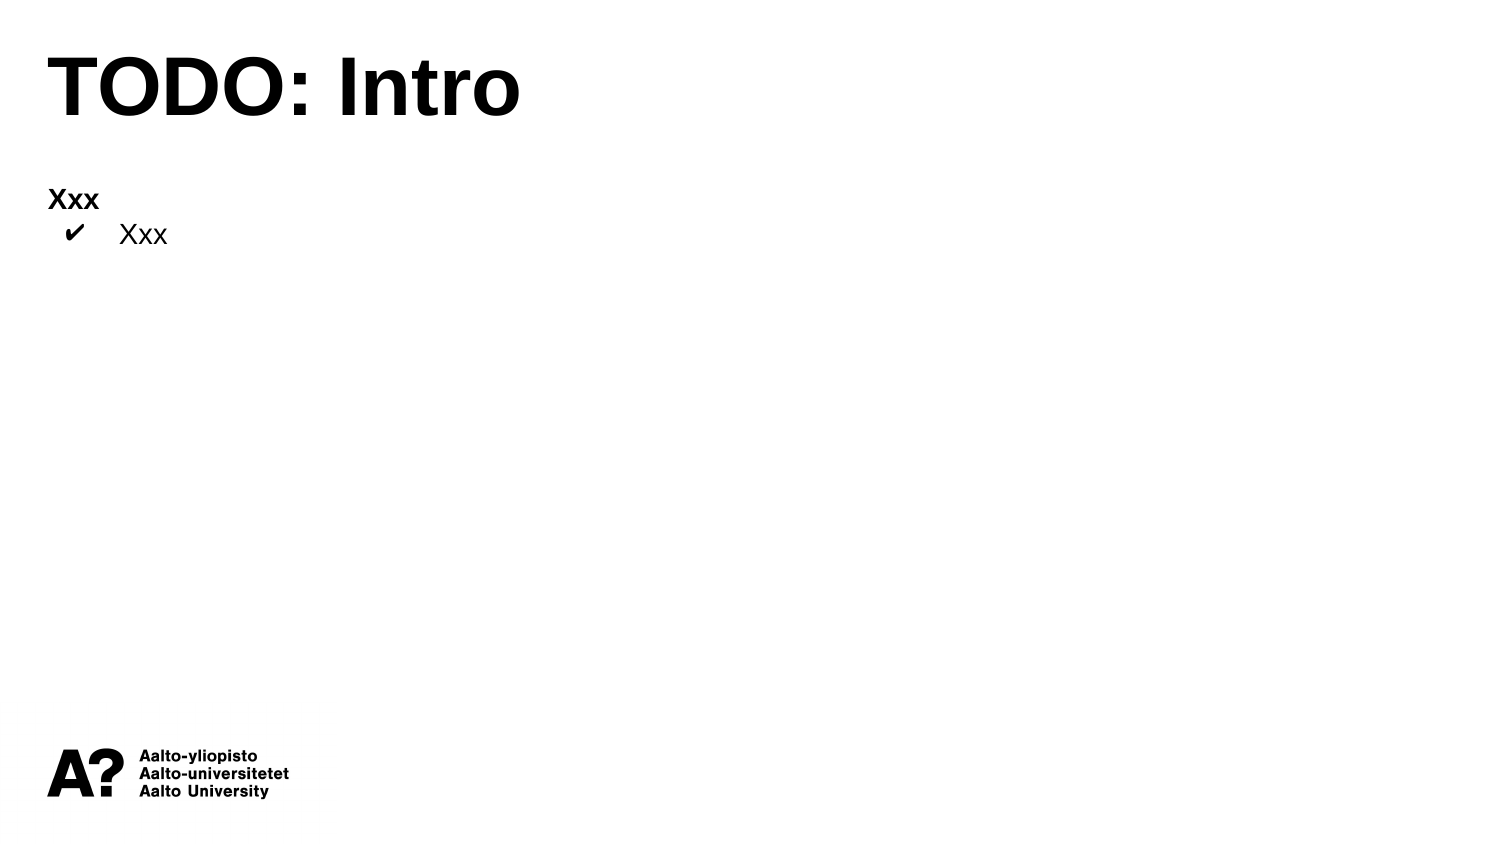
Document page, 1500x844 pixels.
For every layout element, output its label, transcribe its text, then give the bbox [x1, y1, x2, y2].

list Xxx Xxx [48, 180, 1375, 717]
list TODO: Intro [47, 32, 1442, 197]
picture [0, 702, 337, 844]
